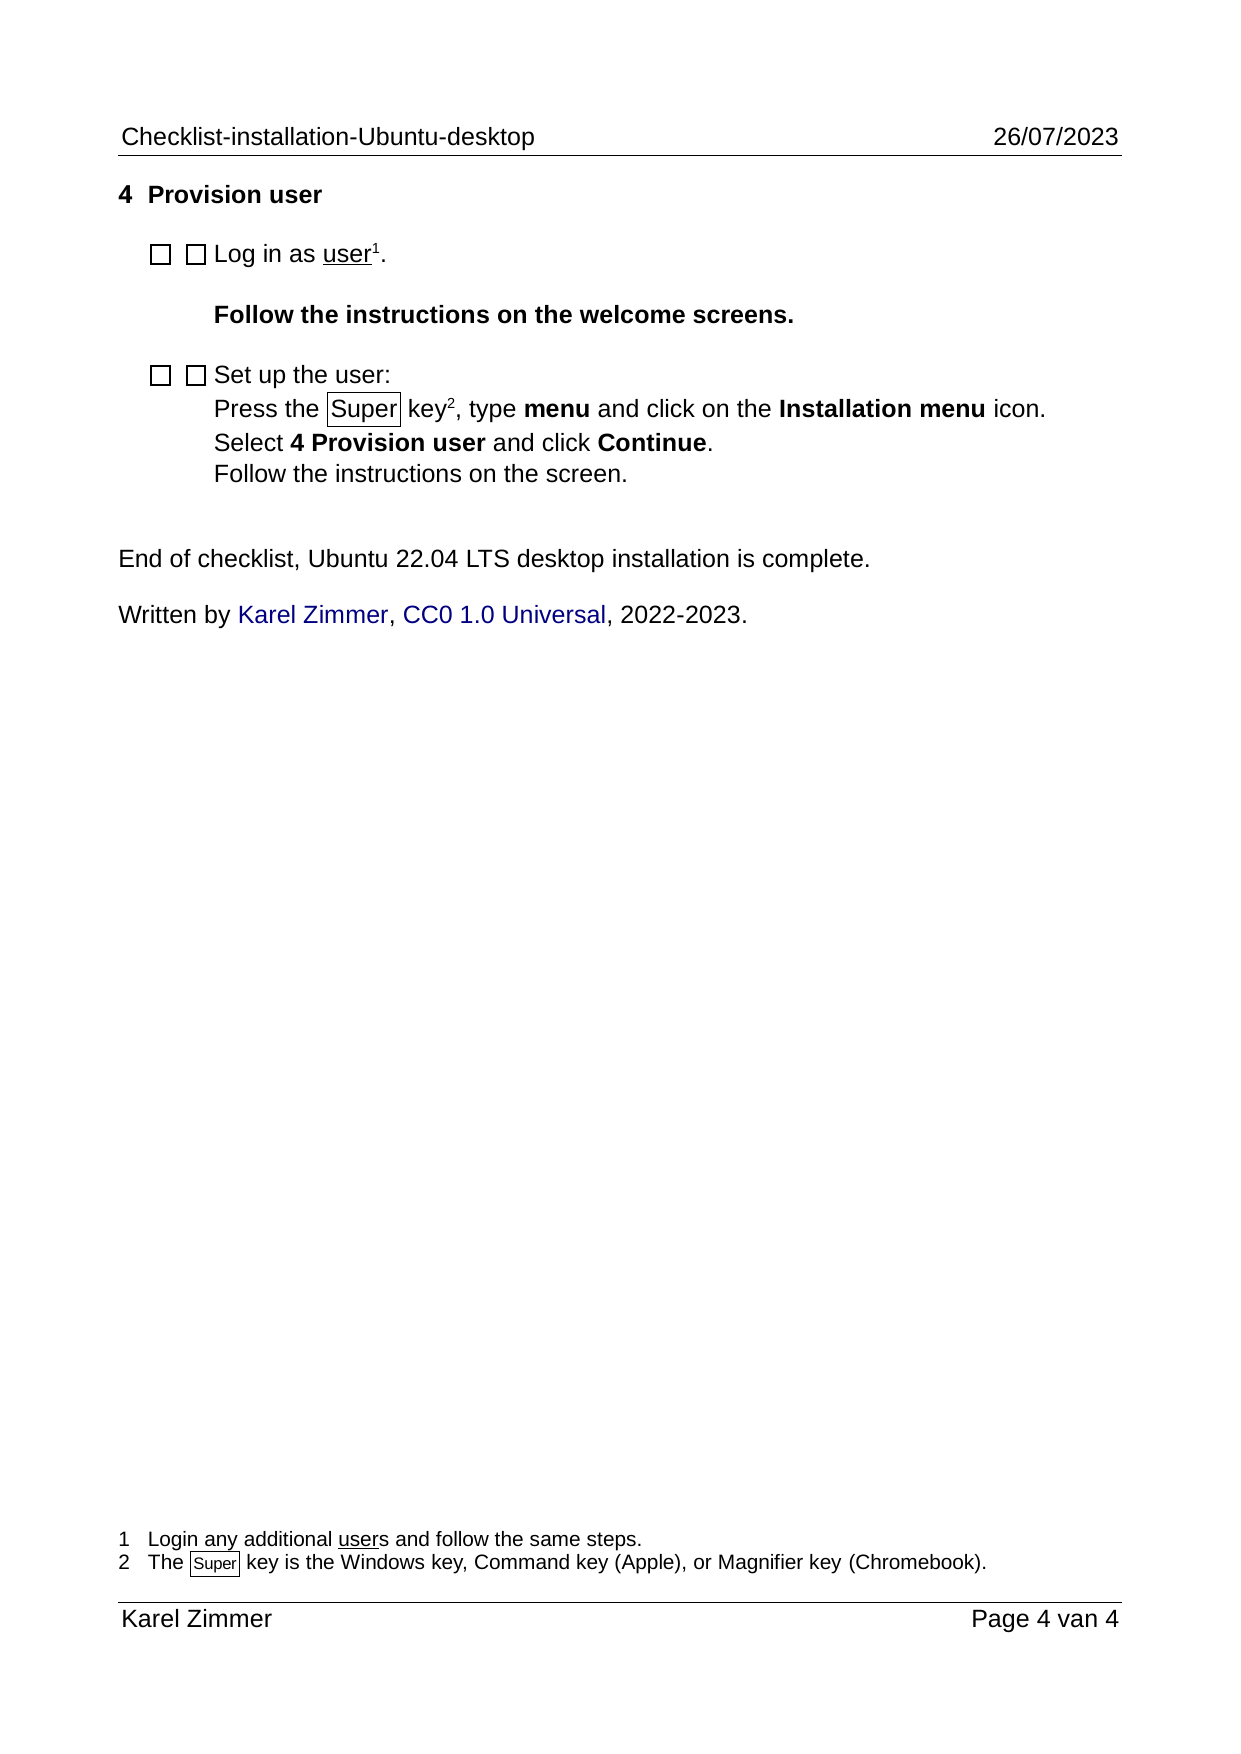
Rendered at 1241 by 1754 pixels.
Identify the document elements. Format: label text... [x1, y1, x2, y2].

table_cell Follow the instructions on the welcome screens. [213, 300, 1122, 330]
table_cell [142, 391, 177, 428]
table_cell [142, 300, 177, 330]
text End of checklist, Ubuntu 22.04 LTS desktop installation is complete. [118, 545, 1122, 573]
table_cell [142, 428, 177, 458]
table_cell Select 4 Provision user and click Continue. [213, 428, 1122, 458]
table_cell [142, 269, 177, 300]
table_cell [177, 269, 213, 300]
table_cell Press the Super key, type menu and click on the Installation menu icon. [213, 391, 1122, 428]
table_cell [177, 458, 213, 489]
table_cell [213, 330, 1122, 360]
table_cell [118, 458, 142, 489]
list Provision user [118, 177, 1122, 211]
table_cell [177, 391, 213, 428]
table_cell [118, 269, 142, 300]
table_cell Follow the instructions on the screen. [213, 458, 1122, 489]
table_cell [142, 330, 177, 360]
table_cell [142, 458, 177, 489]
table_cell [177, 428, 213, 458]
table_header Log in as USER. [213, 239, 1122, 269]
table_cell [142, 360, 177, 391]
table_cell [177, 330, 213, 360]
table_cell Set up the user: [213, 360, 1122, 391]
table_cell [118, 330, 142, 360]
text Written by Karel Zimmer, CC0 1.0 Universal, 2022-2023. [118, 601, 1122, 629]
table_cell [177, 300, 213, 330]
table_header [177, 239, 213, 269]
table_cell [118, 428, 142, 458]
table_cell [213, 269, 1122, 300]
table_header [142, 239, 177, 269]
table_cell [118, 391, 142, 428]
table_cell [177, 360, 213, 391]
table_cell [118, 300, 142, 330]
table_header [118, 239, 142, 269]
table_cell [118, 360, 142, 391]
